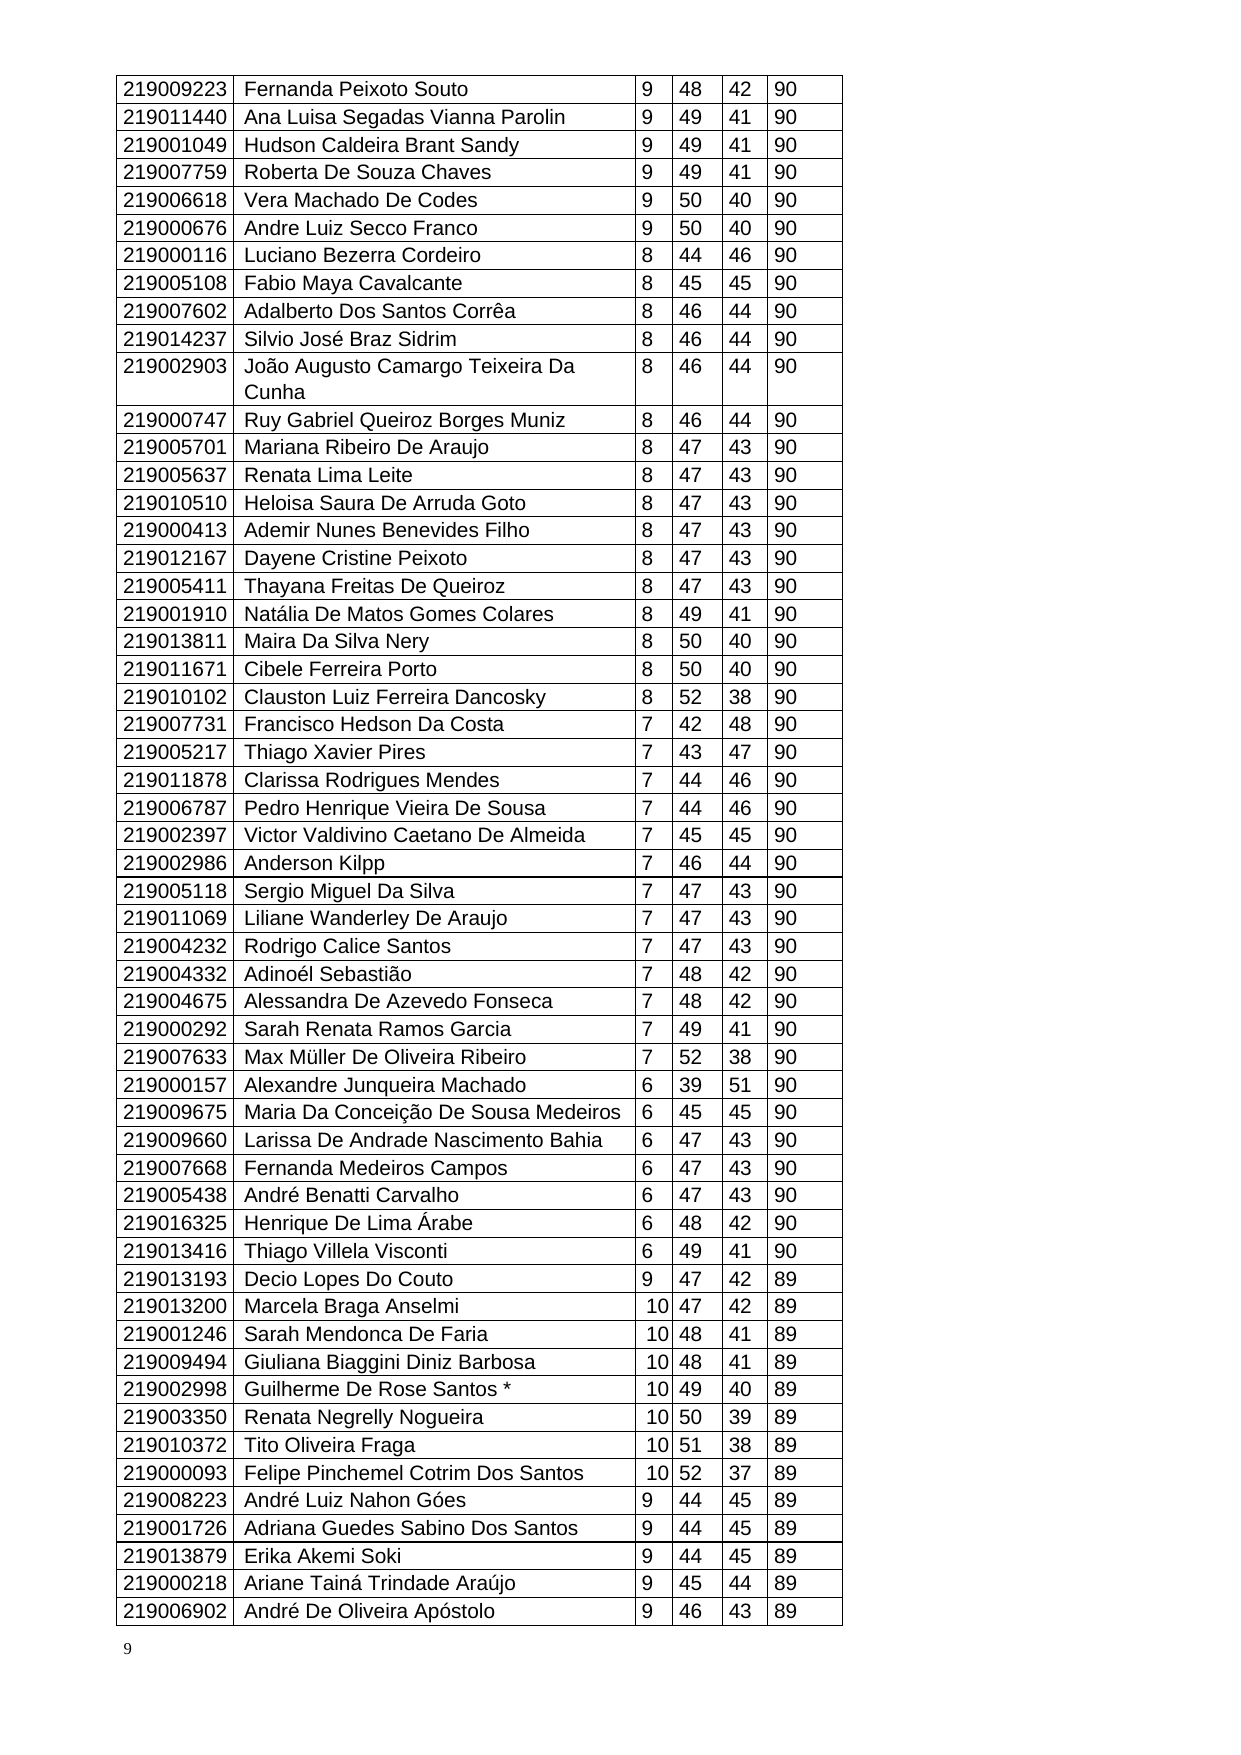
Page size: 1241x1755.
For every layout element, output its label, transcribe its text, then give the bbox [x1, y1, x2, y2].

table_cell 46 [673, 353, 722, 405]
table_cell 8 [636, 298, 672, 324]
table_cell 219007759 [117, 159, 233, 186]
table_cell 47 [673, 545, 722, 572]
table_cell 7 [636, 988, 672, 1015]
table_cell 7 [636, 850, 672, 876]
table_cell 90 [768, 325, 842, 352]
table_cell 7 [636, 794, 672, 821]
table_cell Felipe Pinchemel Cotrim Dos Santos [234, 1459, 635, 1486]
table_cell 44 [673, 1487, 722, 1514]
table_cell 219001049 [117, 131, 233, 158]
table_cell Thiago Villela Visconti [234, 1238, 635, 1264]
table_cell 8 [636, 490, 672, 516]
table_cell 7 [636, 961, 672, 987]
table_cell 7 [636, 1044, 672, 1070]
table_cell 44 [673, 767, 722, 793]
table_cell 219012167 [117, 545, 233, 572]
table_cell 10 [636, 1459, 672, 1486]
table_cell 41 [723, 104, 767, 130]
table_cell Fernanda Peixoto Souto [234, 76, 635, 103]
table_cell André Luiz Nahon Góes [234, 1487, 635, 1514]
table_cell 8 [636, 462, 672, 488]
table_cell Renata Lima Leite [234, 462, 635, 488]
table_cell 219004332 [117, 961, 233, 987]
table_cell 51 [673, 1432, 722, 1458]
table_cell Ariane Tainá Trindade Araújo [234, 1570, 635, 1597]
table_cell 50 [673, 1404, 722, 1431]
table_cell 45 [723, 1487, 767, 1514]
table_cell André Benatti Carvalho [234, 1182, 635, 1209]
table_cell Natália De Matos Gomes Colares [234, 600, 635, 627]
table_cell 50 [673, 656, 722, 682]
table_cell 43 [723, 573, 767, 599]
table_cell 42 [723, 1210, 767, 1237]
table_cell Giuliana Biaggini Diniz Barbosa [234, 1349, 635, 1375]
table_cell 46 [673, 406, 722, 433]
table_cell 219001246 [117, 1321, 233, 1347]
table_cell 90 [768, 1099, 842, 1126]
table_cell Thiago Xavier Pires [234, 739, 635, 766]
table_cell 90 [768, 242, 842, 269]
table_cell 10 [636, 1376, 672, 1403]
table_cell 90 [768, 215, 842, 241]
table_cell 43 [723, 434, 767, 461]
table_cell 49 [673, 600, 722, 627]
table_cell 219011671 [117, 656, 233, 682]
table_cell Adriana Guedes Sabino Dos Santos [234, 1515, 635, 1541]
table_cell 89 [768, 1376, 842, 1403]
table_cell 8 [636, 325, 672, 352]
table_cell 43 [723, 1182, 767, 1209]
table_cell 219000747 [117, 406, 233, 433]
table_cell 8 [636, 270, 672, 297]
table_cell 90 [768, 1127, 842, 1153]
table_cell 219006618 [117, 187, 233, 213]
table_cell 50 [673, 628, 722, 655]
table_cell 47 [673, 878, 722, 904]
table_cell Adalberto Dos Santos Corrêa [234, 298, 635, 324]
table_cell 90 [768, 434, 842, 461]
table_cell 6 [636, 1127, 672, 1153]
table_cell 48 [673, 961, 722, 987]
table_cell 90 [768, 739, 842, 766]
table_cell 90 [768, 767, 842, 793]
table_cell André De Oliveira Apóstolo [234, 1598, 635, 1624]
table_cell Sarah Renata Ramos Garcia [234, 1016, 635, 1043]
table_cell 44 [673, 242, 722, 269]
table_cell 49 [673, 1238, 722, 1264]
table_cell 10 [636, 1293, 672, 1320]
table_cell 219009494 [117, 1349, 233, 1375]
table_cell Ana Luisa Segadas Vianna Parolin [234, 104, 635, 130]
table_cell 8 [636, 242, 672, 269]
table_cell 42 [723, 988, 767, 1015]
table_cell 47 [673, 434, 722, 461]
table_cell Sergio Miguel Da Silva [234, 878, 635, 904]
table_cell 90 [768, 1238, 842, 1264]
table_cell 219000676 [117, 215, 233, 241]
table_cell 219005118 [117, 878, 233, 904]
table_cell 43 [723, 1598, 767, 1624]
table_cell Liliane Wanderley De Araujo [234, 905, 635, 932]
table_cell 45 [673, 822, 722, 849]
table_cell 41 [723, 131, 767, 158]
table_cell 219001910 [117, 600, 233, 627]
table_cell 6 [636, 1182, 672, 1209]
table_cell Decio Lopes Do Couto [234, 1265, 635, 1292]
table_cell 90 [768, 684, 842, 710]
table_cell 8 [636, 656, 672, 682]
table_cell Vera Machado De Codes [234, 187, 635, 213]
table_cell 44 [673, 794, 722, 821]
table_cell 219016325 [117, 1210, 233, 1237]
table_cell 90 [768, 850, 842, 876]
table_cell 219008223 [117, 1487, 233, 1514]
table_cell 7 [636, 878, 672, 904]
table_cell 219005108 [117, 270, 233, 297]
table_cell 90 [768, 1071, 842, 1098]
table_cell 89 [768, 1487, 842, 1514]
table_cell 219005637 [117, 462, 233, 488]
table_cell 8 [636, 573, 672, 599]
table_cell 9 [636, 1265, 672, 1292]
table_cell 43 [723, 490, 767, 516]
table_cell 219007668 [117, 1155, 233, 1181]
table_cell 90 [768, 656, 842, 682]
table_cell 89 [768, 1432, 842, 1458]
table_cell 47 [723, 739, 767, 766]
table_cell 90 [768, 1016, 842, 1043]
table_cell 219000116 [117, 242, 233, 269]
table_cell 219002397 [117, 822, 233, 849]
table_cell 49 [673, 131, 722, 158]
table_cell Guilherme De Rose Santos * [234, 1376, 635, 1403]
table_cell 9 [636, 1570, 672, 1597]
table_cell Henrique De Lima Árabe [234, 1210, 635, 1237]
table_cell 90 [768, 961, 842, 987]
table_cell 42 [673, 711, 722, 738]
table_cell 219004232 [117, 933, 233, 959]
table_cell 90 [768, 822, 842, 849]
table_cell 89 [768, 1598, 842, 1624]
table_cell 9 [636, 1515, 672, 1541]
table_cell 44 [723, 1570, 767, 1597]
table_cell Hudson Caldeira Brant Sandy [234, 131, 635, 158]
table_cell 90 [768, 1182, 842, 1209]
table_cell 9 [636, 159, 672, 186]
table_cell 41 [723, 600, 767, 627]
table_cell 90 [768, 104, 842, 130]
table_cell 44 [723, 406, 767, 433]
table_cell 41 [723, 1349, 767, 1375]
table_cell 8 [636, 406, 672, 433]
table_cell 219013811 [117, 628, 233, 655]
table_cell 89 [768, 1265, 842, 1292]
table_cell Sarah Mendonca De Faria [234, 1321, 635, 1347]
table_cell 48 [673, 1321, 722, 1347]
table_cell 90 [768, 988, 842, 1015]
table_cell 219011440 [117, 104, 233, 130]
table_cell 89 [768, 1459, 842, 1486]
table_cell 44 [723, 353, 767, 405]
table_cell 90 [768, 628, 842, 655]
table_cell 8 [636, 600, 672, 627]
table_cell 46 [723, 242, 767, 269]
table_cell 49 [673, 1376, 722, 1403]
table_cell 90 [768, 794, 842, 821]
table_cell 219005701 [117, 434, 233, 461]
table_cell Alessandra De Azevedo Fonseca [234, 988, 635, 1015]
table_cell 38 [723, 1044, 767, 1070]
table_cell 90 [768, 1044, 842, 1070]
table_cell 6 [636, 1210, 672, 1237]
table_cell 48 [673, 1210, 722, 1237]
table_cell 38 [723, 684, 767, 710]
table_cell 7 [636, 1016, 672, 1043]
table_cell 42 [723, 76, 767, 103]
table_cell 7 [636, 905, 672, 932]
table_cell 40 [723, 187, 767, 213]
table_cell 90 [768, 187, 842, 213]
table_cell 219013193 [117, 1265, 233, 1292]
table_cell Ruy Gabriel Queiroz Borges Muniz [234, 406, 635, 433]
table_cell 7 [636, 933, 672, 959]
table_cell 47 [673, 1127, 722, 1153]
table_cell 219003350 [117, 1404, 233, 1431]
table_cell 6 [636, 1099, 672, 1126]
table_cell 46 [723, 767, 767, 793]
table_cell 9 [636, 187, 672, 213]
table_cell 45 [723, 1099, 767, 1126]
table_cell 219000093 [117, 1459, 233, 1486]
table_cell 52 [673, 684, 722, 710]
table_cell 90 [768, 1155, 842, 1181]
table_cell 42 [723, 1265, 767, 1292]
table_cell 47 [673, 933, 722, 959]
table_cell 219013416 [117, 1238, 233, 1264]
table_cell 219000292 [117, 1016, 233, 1043]
table_cell 43 [723, 933, 767, 959]
table_cell 44 [673, 1515, 722, 1541]
table_cell 43 [723, 545, 767, 572]
table_cell 43 [723, 905, 767, 932]
table_cell 10 [636, 1349, 672, 1375]
table_cell 37 [723, 1459, 767, 1486]
table_cell 47 [673, 1293, 722, 1320]
table_cell 219000218 [117, 1570, 233, 1597]
table_cell 7 [636, 711, 672, 738]
table_cell 8 [636, 628, 672, 655]
table_cell 44 [723, 298, 767, 324]
table_cell 42 [723, 961, 767, 987]
table_cell Anderson Kilpp [234, 850, 635, 876]
table_cell Andre Luiz Secco Franco [234, 215, 635, 241]
table_cell 47 [673, 462, 722, 488]
table_cell 44 [673, 1543, 722, 1569]
table_cell Tito Oliveira Fraga [234, 1432, 635, 1458]
table_cell 219002998 [117, 1376, 233, 1403]
table_cell 48 [673, 988, 722, 1015]
table_cell 47 [673, 1265, 722, 1292]
table_cell 6 [636, 1155, 672, 1181]
table_cell 219001726 [117, 1515, 233, 1541]
table_cell 9 [636, 215, 672, 241]
table_cell 90 [768, 462, 842, 488]
table_cell 219013200 [117, 1293, 233, 1320]
table_cell 40 [723, 1376, 767, 1403]
table_cell 219010510 [117, 490, 233, 516]
table_cell 39 [673, 1071, 722, 1098]
table_cell Maria Da Conceição De Sousa Medeiros [234, 1099, 635, 1126]
table_cell 9 [636, 1598, 672, 1624]
table_cell 9 [636, 1543, 672, 1569]
table_cell Erika Akemi Soki [234, 1543, 635, 1569]
table_cell 46 [673, 1598, 722, 1624]
table_cell 219014237 [117, 325, 233, 352]
table_cell 90 [768, 600, 842, 627]
table_cell 219007633 [117, 1044, 233, 1070]
table_cell 47 [673, 1155, 722, 1181]
table_cell 9 [636, 76, 672, 103]
table_cell 219002903 [117, 353, 233, 405]
table_cell 7 [636, 822, 672, 849]
table_cell 89 [768, 1349, 842, 1375]
table_cell Maira Da Silva Nery [234, 628, 635, 655]
table_cell 89 [768, 1404, 842, 1431]
table_cell 51 [723, 1071, 767, 1098]
table_cell 50 [673, 187, 722, 213]
table_cell 48 [723, 711, 767, 738]
table_cell 45 [673, 1099, 722, 1126]
table_cell 46 [723, 794, 767, 821]
table_cell Thayana Freitas De Queiroz [234, 573, 635, 599]
table_cell 7 [636, 739, 672, 766]
table_cell 90 [768, 905, 842, 932]
table_cell 49 [673, 104, 722, 130]
table_cell 8 [636, 353, 672, 405]
table_cell Francisco Hedson Da Costa [234, 711, 635, 738]
table_cell 45 [723, 822, 767, 849]
table_cell 8 [636, 684, 672, 710]
table_cell Ademir Nunes Benevides Filho [234, 517, 635, 544]
table_cell 8 [636, 434, 672, 461]
table_cell 9 [636, 104, 672, 130]
table_cell Clarissa Rodrigues Mendes [234, 767, 635, 793]
table_cell 49 [673, 159, 722, 186]
table_cell Larissa De Andrade Nascimento Bahia [234, 1127, 635, 1153]
table_cell 38 [723, 1432, 767, 1458]
table_cell 90 [768, 711, 842, 738]
table_cell 47 [673, 490, 722, 516]
table_cell 219010372 [117, 1432, 233, 1458]
table_cell 41 [723, 1238, 767, 1264]
table_cell 90 [768, 517, 842, 544]
table_cell Dayene Cristine Peixoto [234, 545, 635, 572]
table_cell 219005411 [117, 573, 233, 599]
table_cell 90 [768, 406, 842, 433]
table_cell 219011878 [117, 767, 233, 793]
table_cell 45 [673, 270, 722, 297]
table_cell 46 [673, 298, 722, 324]
table_cell 45 [723, 270, 767, 297]
table_cell 10 [636, 1321, 672, 1347]
table_cell 48 [673, 1349, 722, 1375]
table_cell João Augusto Camargo Teixeira Da Cunha [234, 353, 635, 405]
table_cell 47 [673, 905, 722, 932]
table_cell 90 [768, 353, 842, 405]
table_cell Fernanda Medeiros Campos [234, 1155, 635, 1181]
table_cell 9 [636, 1487, 672, 1514]
table_cell 6 [636, 1071, 672, 1098]
table_cell Mariana Ribeiro De Araujo [234, 434, 635, 461]
table_cell 90 [768, 545, 842, 572]
table_cell 43 [723, 1127, 767, 1153]
table_cell 41 [723, 1016, 767, 1043]
table_cell 219004675 [117, 988, 233, 1015]
table_cell 219000157 [117, 1071, 233, 1098]
table_cell 40 [723, 215, 767, 241]
table_cell Clauston Luiz Ferreira Dancosky [234, 684, 635, 710]
table_cell Silvio José Braz Sidrim [234, 325, 635, 352]
table_cell 43 [723, 517, 767, 544]
table_cell Rodrigo Calice Santos [234, 933, 635, 959]
table_cell Renata Negrelly Nogueira [234, 1404, 635, 1431]
table_cell Pedro Henrique Vieira De Sousa [234, 794, 635, 821]
table_cell 10 [636, 1404, 672, 1431]
table_cell 89 [768, 1543, 842, 1569]
table_cell 46 [673, 850, 722, 876]
table_cell 89 [768, 1293, 842, 1320]
table_cell 52 [673, 1044, 722, 1070]
table_cell 90 [768, 490, 842, 516]
table_cell 45 [723, 1543, 767, 1569]
table_cell 219011069 [117, 905, 233, 932]
table_cell Cibele Ferreira Porto [234, 656, 635, 682]
table_cell 90 [768, 933, 842, 959]
table_cell Heloisa Saura De Arruda Goto [234, 490, 635, 516]
table_cell 219002986 [117, 850, 233, 876]
table_cell 219007602 [117, 298, 233, 324]
table_cell 52 [673, 1459, 722, 1486]
table_cell 219007731 [117, 711, 233, 738]
table_cell 219000413 [117, 517, 233, 544]
table_cell 44 [723, 850, 767, 876]
table_cell Luciano Bezerra Cordeiro [234, 242, 635, 269]
table_cell 43 [723, 878, 767, 904]
table_cell 89 [768, 1515, 842, 1541]
table_cell 90 [768, 1210, 842, 1237]
table_cell 9 [636, 131, 672, 158]
table_cell Max Müller De Oliveira Ribeiro [234, 1044, 635, 1070]
table_cell 219010102 [117, 684, 233, 710]
table_cell 219009675 [117, 1099, 233, 1126]
table_cell 219005438 [117, 1182, 233, 1209]
table_cell Marcela Braga Anselmi [234, 1293, 635, 1320]
table_cell 10 [636, 1432, 672, 1458]
table_cell 219006902 [117, 1598, 233, 1624]
table_cell 7 [636, 767, 672, 793]
table_cell 41 [723, 1321, 767, 1347]
table_cell 40 [723, 656, 767, 682]
table_cell 48 [673, 76, 722, 103]
table_cell 90 [768, 131, 842, 158]
table_cell 49 [673, 1016, 722, 1043]
table_cell 89 [768, 1570, 842, 1597]
table_cell 42 [723, 1293, 767, 1320]
table_cell 90 [768, 159, 842, 186]
table_cell Adinoél Sebastião [234, 961, 635, 987]
table_cell Roberta De Souza Chaves [234, 159, 635, 186]
table_cell 44 [723, 325, 767, 352]
table_cell 90 [768, 573, 842, 599]
table_cell 6 [636, 1238, 672, 1264]
table_cell 90 [768, 878, 842, 904]
table_cell Alexandre Junqueira Machado [234, 1071, 635, 1098]
table_cell 8 [636, 545, 672, 572]
table_cell 90 [768, 76, 842, 103]
table_cell 47 [673, 517, 722, 544]
table_cell 89 [768, 1321, 842, 1347]
table_cell 40 [723, 628, 767, 655]
table_cell Victor Valdivino Caetano De Almeida [234, 822, 635, 849]
table_cell 43 [723, 462, 767, 488]
table_cell 47 [673, 1182, 722, 1209]
table_cell 46 [673, 325, 722, 352]
table_cell 47 [673, 573, 722, 599]
table_cell 39 [723, 1404, 767, 1431]
table_cell 219013879 [117, 1543, 233, 1569]
table_cell 50 [673, 215, 722, 241]
table_cell 8 [636, 517, 672, 544]
table_cell 45 [673, 1570, 722, 1597]
table_cell 90 [768, 298, 842, 324]
table_cell 41 [723, 159, 767, 186]
table_cell 219009223 [117, 76, 233, 103]
table_cell 45 [723, 1515, 767, 1541]
table_cell 219009660 [117, 1127, 233, 1153]
table_cell 90 [768, 270, 842, 297]
table_cell 219006787 [117, 794, 233, 821]
table_cell 219005217 [117, 739, 233, 766]
table_cell 43 [723, 1155, 767, 1181]
table_cell 43 [673, 739, 722, 766]
table_cell Fabio Maya Cavalcante [234, 270, 635, 297]
